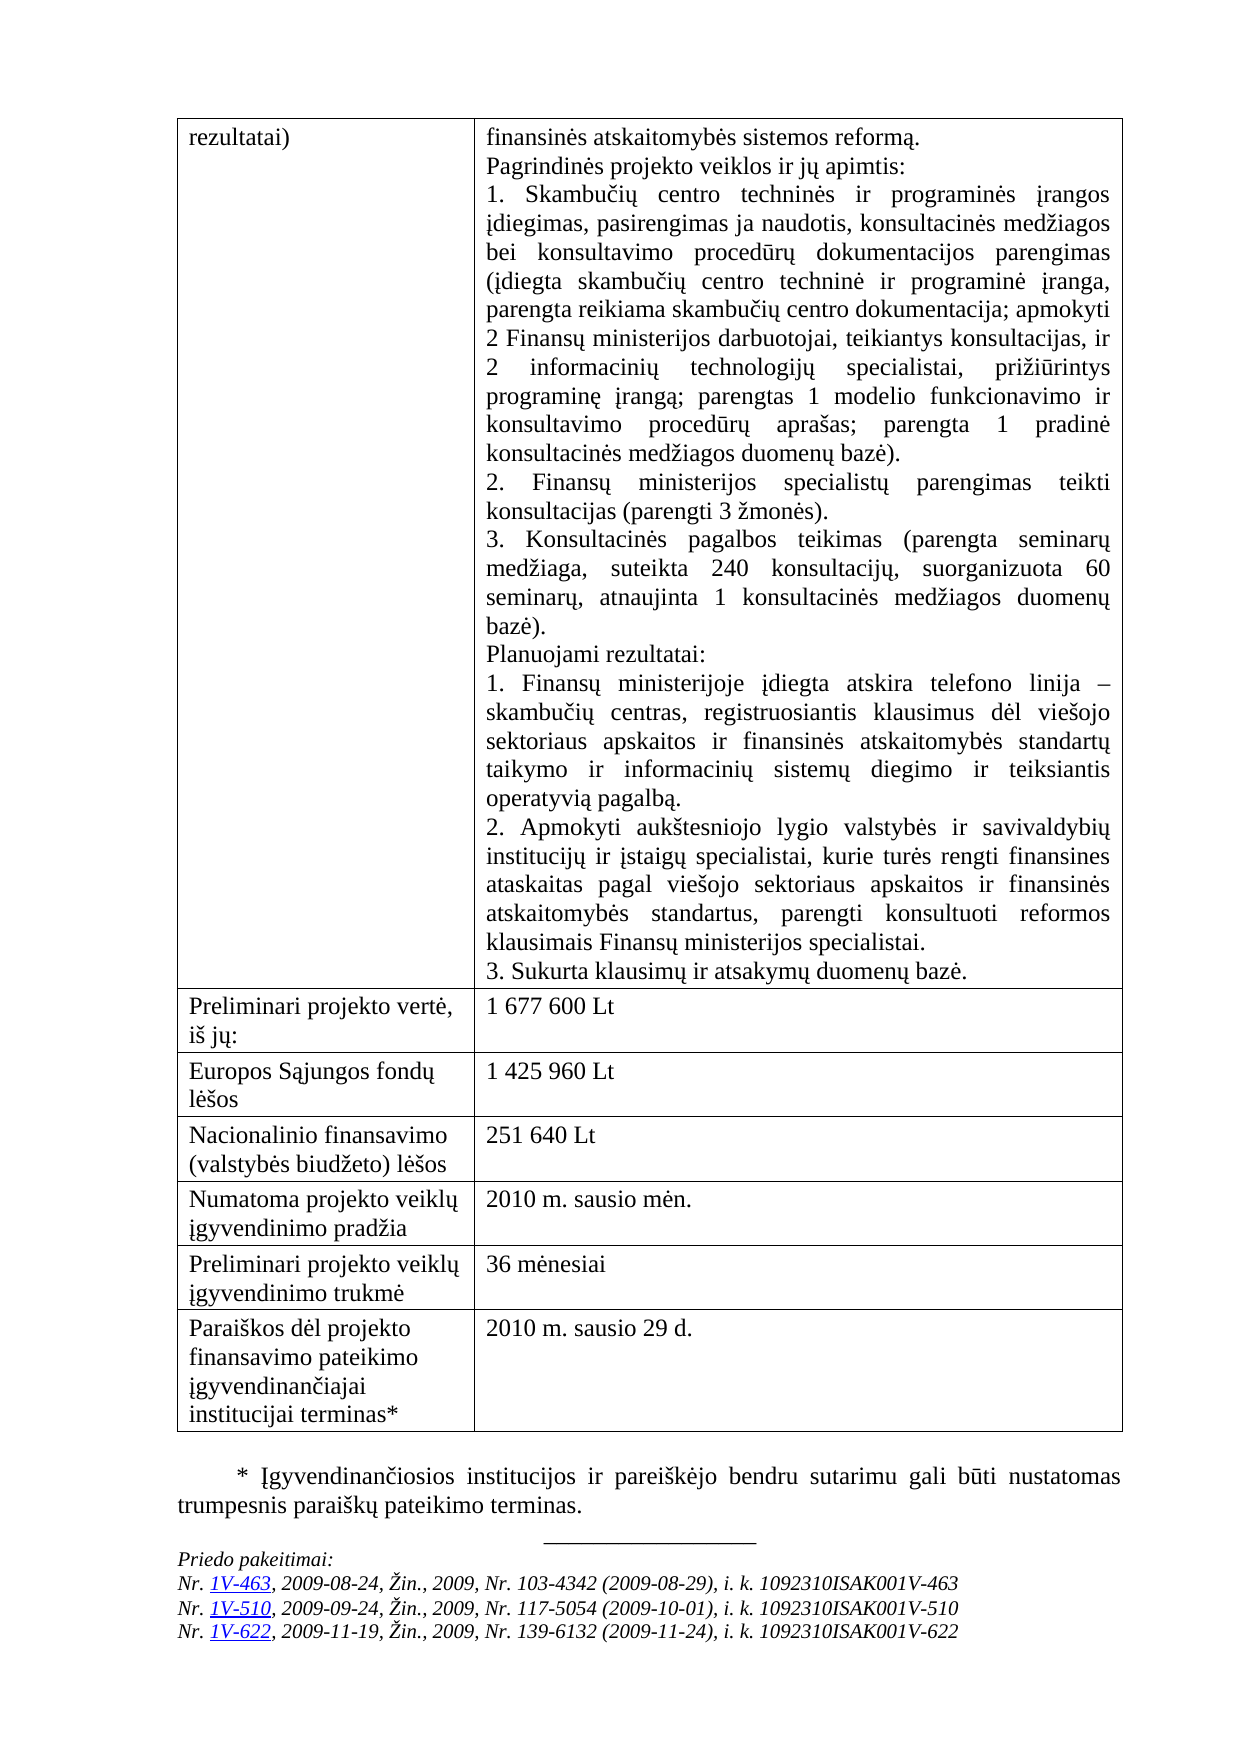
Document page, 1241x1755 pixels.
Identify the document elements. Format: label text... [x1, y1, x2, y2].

table_cell 2010 m. sausio 29 d. [475, 1310, 1122, 1431]
table_cell 1 677 600 Lt [475, 989, 1122, 1052]
table_cell Preliminari projekto veiklų įgyvendinimo trukmė [178, 1246, 474, 1309]
table_cell rezultatai) [178, 119, 474, 987]
text Nr. 1V-510, 2009-09-24, Žin., 2009, Nr. 117-5054 (2009-10-01), i. k. 1092310ISAK001V-510 [177, 1595, 1122, 1619]
text Priedo pakeitimai: [177, 1547, 1122, 1571]
table_cell Nacionalinio finansavimo (valstybės biudžeto) lėšos [178, 1117, 474, 1181]
text _________________ [177, 1518, 1122, 1547]
table_cell Europos Sąjungos fondų lėšos [178, 1053, 474, 1116]
table_cell Paraiškos dėl projekto finansavimo pateikimo įgyvendinančiajai institucijai terminas* [178, 1310, 474, 1431]
table_cell Preliminari projekto vertė, iš jų: [178, 989, 474, 1052]
table_cell Numatoma projekto veiklų įgyvendinimo pradžia [178, 1182, 474, 1245]
table_cell 251 640 Lt [475, 1117, 1122, 1181]
text Nr. 1V-463, 2009-08-24, Žin., 2009, Nr. 103-4342 (2009-08-29), i. k. 1092310ISAK001V-463 [177, 1571, 1122, 1595]
text * Įgyvendinančiosios institucijos ir pareiškėjo bendru sutarimu gali būti nustatomas trumpesnis paraiškų pateikimo terminas. [177, 1461, 1122, 1518]
table_cell 36 mėnesiai [475, 1246, 1122, 1309]
table_cell finansinės atskaitomybės sistemos reformą. Pagrindinės projekto veiklos ir jų apimtis: 1. Skambučių centro techninės ir programinės įrangos įdiegimas, pasirengimas ja naudotis, konsultacinės medžiagos bei konsultavimo procedūrų dokumentacijos parengimas (įdiegta skambučių centro techninė ir programinė įranga, parengta reikiama skambučių centro dokumentacija; apmokyti 2 Finansų ministerijos darbuotojai, teikiantys konsultacijas, ir 2 informacinių technologijų specialistai, prižiūrintys programinę įrangą; parengtas 1 modelio funkcionavimo ir konsultavimo procedūrų aprašas; parengta 1 pradinė konsultacinės medžiagos duomenų bazė). 2. Finansų ministerijos specialistų parengimas teikti konsultacijas (parengti 3 žmonės). 3. Konsultacinės pagalbos teikimas (parengta seminarų medžiaga, suteikta 240 konsultacijų, suorganizuota 60 seminarų, atnaujinta 1 konsultacinės medžiagos duomenų bazė). Planuojami rezultatai: 1. Finansų ministerijoje įdiegta atskira telefono linija – skambučių centras, registruosiantis klausimus dėl viešojo sektoriaus apskaitos ir finansinės atskaitomybės standartų taikymo ir informacinių sistemų diegimo ir teiksiantis operatyvią pagalbą. 2. Apmokyti aukštesniojo lygio valstybės ir savivaldybių institucijų ir įstaigų specialistai, kurie turės rengti finansines ataskaitas pagal viešojo sektoriaus apskaitos ir finansinės atskaitomybės standartus, parengti konsultuoti reformos klausimais Finansų ministerijos specialistai. 3. Sukurta klausimų ir atsakymų duomenų bazė. [475, 119, 1122, 987]
table_cell 2010 m. sausio mėn. [475, 1182, 1122, 1245]
table_cell 1 425 960 Lt [475, 1053, 1122, 1116]
text Nr. 1V-622, 2009-11-19, Žin., 2009, Nr. 139-6132 (2009-11-24), i. k. 1092310ISAK001V-622 [177, 1619, 1122, 1643]
